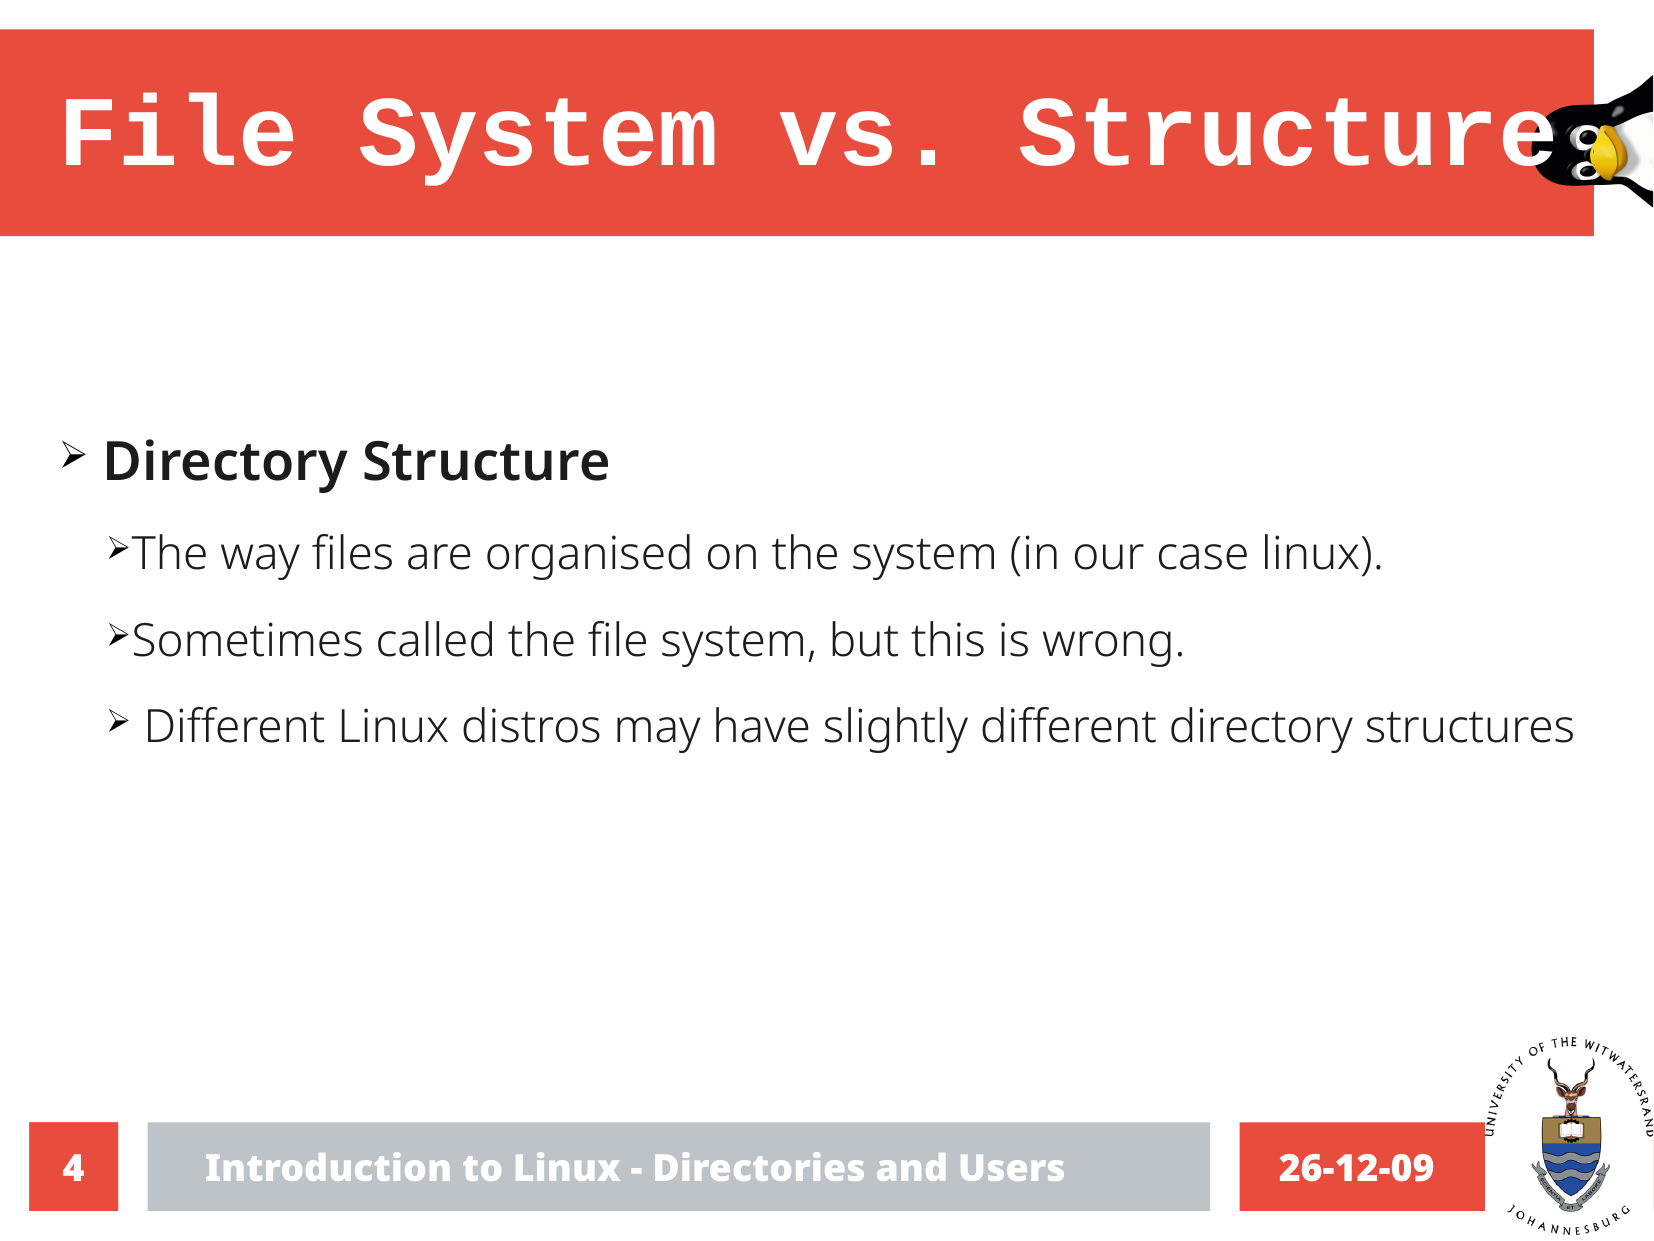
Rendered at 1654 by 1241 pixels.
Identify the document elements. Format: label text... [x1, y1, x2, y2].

title File System vs. Structure [58, 47, 1594, 195]
picture [1485, 1037, 1654, 1235]
picture [1514, 23, 1654, 276]
list Directory Structure The way files are organised on the system (in our case linux). Sometimes called the file system, but this is wrong. Different Linux distros may have slightly different directory structures [58, 324, 1604, 1093]
